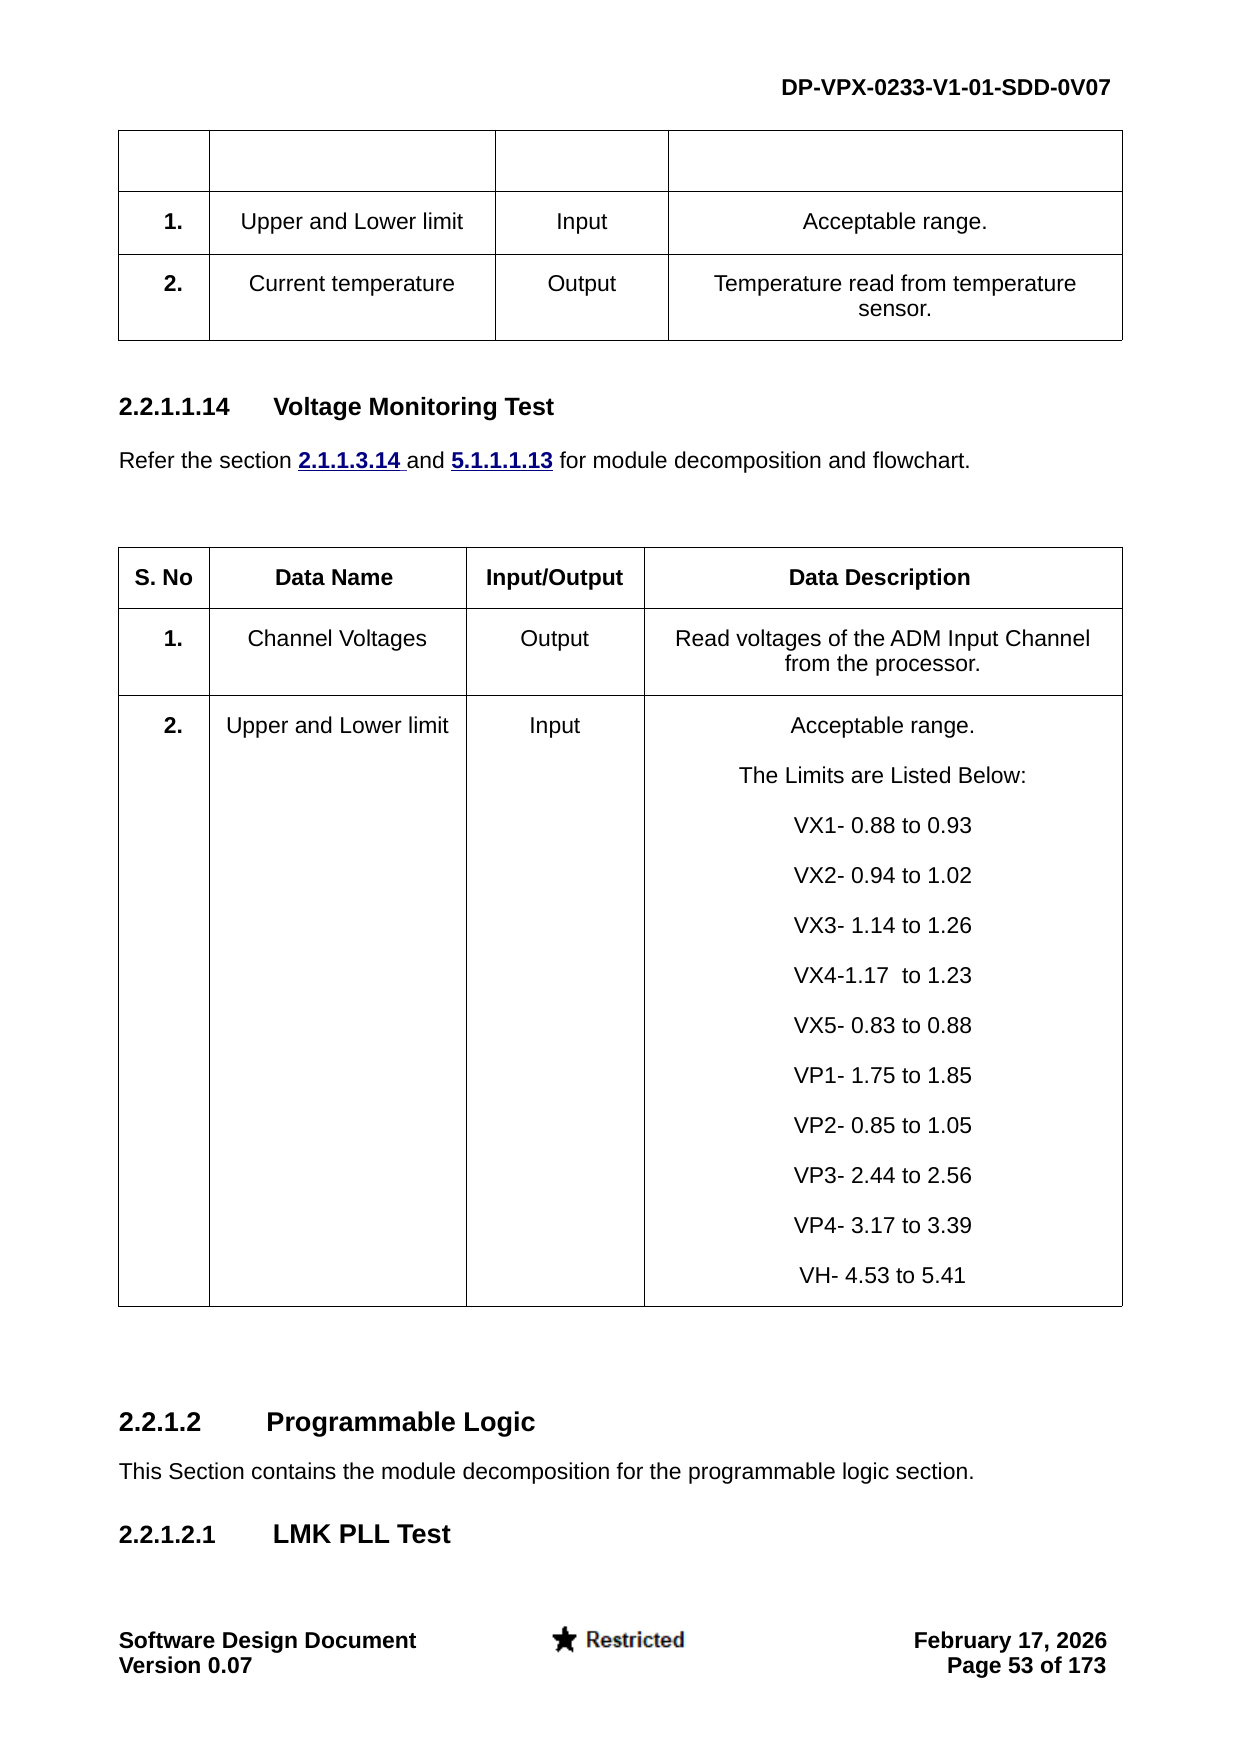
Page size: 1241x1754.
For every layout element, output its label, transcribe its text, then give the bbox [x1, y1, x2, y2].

subtitle LMK PLL Test [118, 1518, 1122, 1550]
table_header [496, 131, 668, 191]
table_cell Output [467, 609, 644, 695]
table_header S. No [119, 548, 209, 608]
table_cell [119, 192, 209, 253]
table_header Data Name [210, 548, 466, 608]
table_header Input/Output [467, 548, 644, 608]
table_header [210, 131, 495, 191]
table_cell [119, 609, 209, 695]
table_cell Temperature read from temperature sensor. [669, 255, 1122, 340]
table_cell Input [467, 696, 644, 1306]
table_header [669, 131, 1122, 191]
table_cell Output [496, 255, 668, 340]
table_cell Upper and Lower limit [210, 696, 466, 1306]
table_cell Read voltages of the ADM Input Channel from the processor. [645, 609, 1122, 695]
text This Section contains the module decomposition for the programmable logic section. [118, 1459, 1122, 1484]
table_cell Upper and Lower limit [210, 192, 495, 253]
picture [542, 1617, 698, 1662]
subtitle Voltage Monitoring Test [118, 392, 1122, 421]
table_cell Acceptable range. [669, 192, 1122, 253]
table_cell [119, 255, 209, 340]
table_header [119, 131, 209, 191]
table_cell [119, 696, 209, 1306]
table_cell Input [496, 192, 668, 253]
table_cell Current temperature [210, 255, 495, 340]
subtitle Programmable Logic [118, 1406, 1122, 1438]
table_cell Channel Voltages [210, 609, 466, 695]
table_header Data Description [645, 548, 1122, 608]
text Refer the section 2.1.1.3.14 and 5.1.1.1.13 for module decomposition and flowchart. [118, 447, 1122, 474]
table_cell Acceptable range. The Limits are Listed Below: VX1- 0.88 to 0.93 VX2- 0.94 to 1.02 VX3- 1.14 to 1.26 VX4-1.17 to 1.23 VX5- 0.83 to 0.88 VP1- 1.75 to 1.85 VP2- 0.85 to 1.05 VP3- 2.44 to 2.56 VP4- 3.17 to 3.39 VH- 4.53 to 5.41 [645, 696, 1122, 1306]
